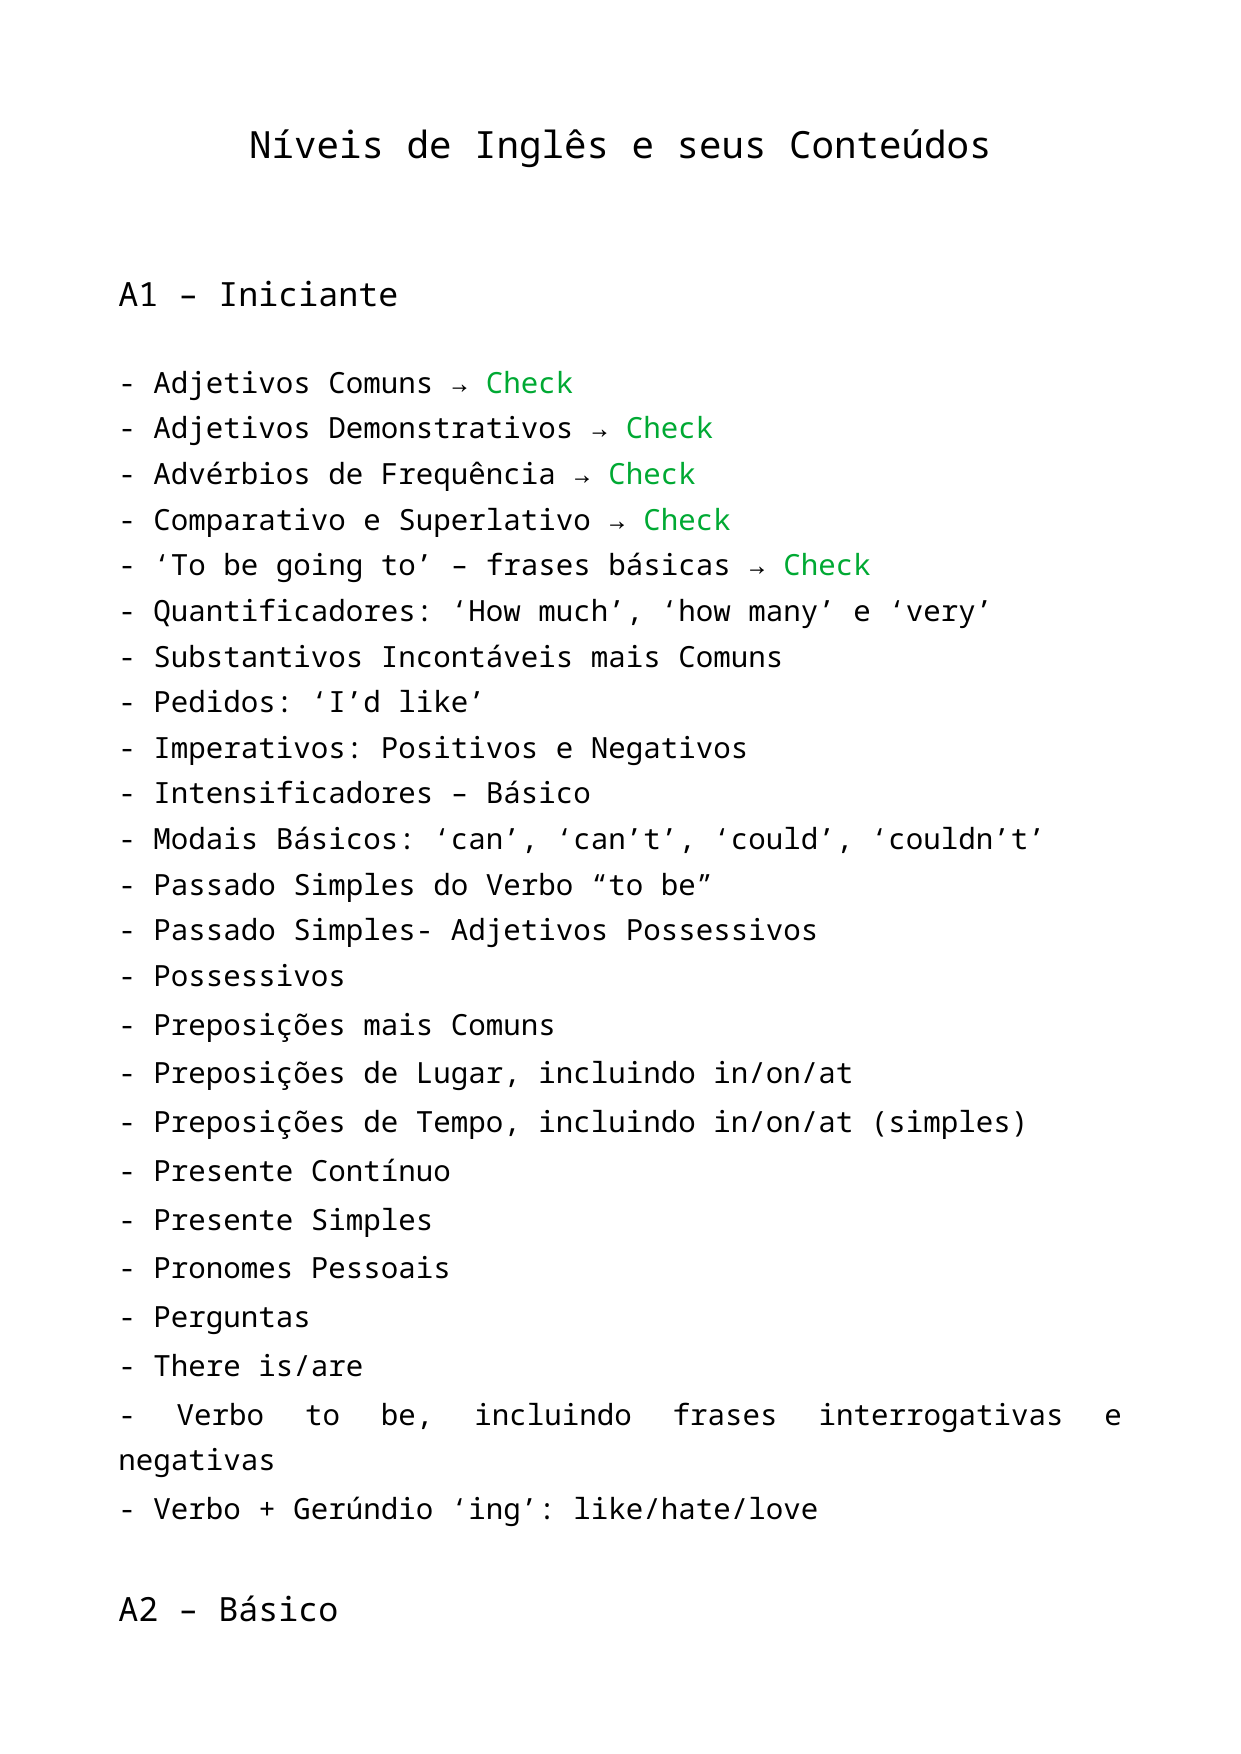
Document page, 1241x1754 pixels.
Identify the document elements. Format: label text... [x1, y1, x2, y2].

text - Preposições de Lugar, incluindo in/on/at [118, 1053, 1122, 1092]
text - Pedidos: ‘I’d like’ [118, 681, 1122, 721]
text - Adjetivos Comuns → Check [118, 362, 1122, 402]
text - Intensificadores – Básico [118, 773, 1122, 812]
text A2 – Básico [118, 1586, 1122, 1631]
text - Pronomes Pessoais [118, 1248, 1122, 1287]
text - Verbo + Gerúndio ‘ing’: like/hate/love [118, 1488, 1122, 1528]
text Níveis de Inglês e seus Conteúdos [118, 118, 1122, 169]
text - Imperativos: Positivos e Negativos [118, 727, 1122, 767]
text - Presente Contínuo [118, 1150, 1122, 1190]
text - Substantivos Incontáveis mais Comuns [118, 636, 1122, 676]
text - Quantificadores: ‘How much’, ‘how many’ e ‘very’ [118, 590, 1122, 630]
text - Verbo to be, incluindo frases interrogativas e negativas [118, 1394, 1122, 1479]
text - Passado Simples- Adjetivos Possessivos [118, 909, 1122, 949]
text - Advérbios de Frequência → Check [118, 453, 1122, 493]
text - Preposições de Tempo, incluindo in/on/at (simples) [118, 1101, 1122, 1141]
text - Possessivos [118, 955, 1122, 995]
text - ‘To be going to’ – frases básicas → Check [118, 544, 1122, 584]
text - Modais Básicos: ‘can’, ‘can’t’, ‘could’, ‘couldn’t’ [118, 818, 1122, 858]
text - Preposições mais Comuns [118, 1004, 1122, 1044]
text - Passado Simples do Verbo “to be” [118, 864, 1122, 904]
text - Presente Simples [118, 1199, 1122, 1239]
text - Comparativo e Superlativo → Check [118, 499, 1122, 539]
text - Adjetivos Demonstrativos → Check [118, 408, 1122, 447]
text A1 – Iniciante [118, 271, 1122, 317]
text - Perguntas [118, 1296, 1122, 1336]
text - There is/are [118, 1345, 1122, 1385]
